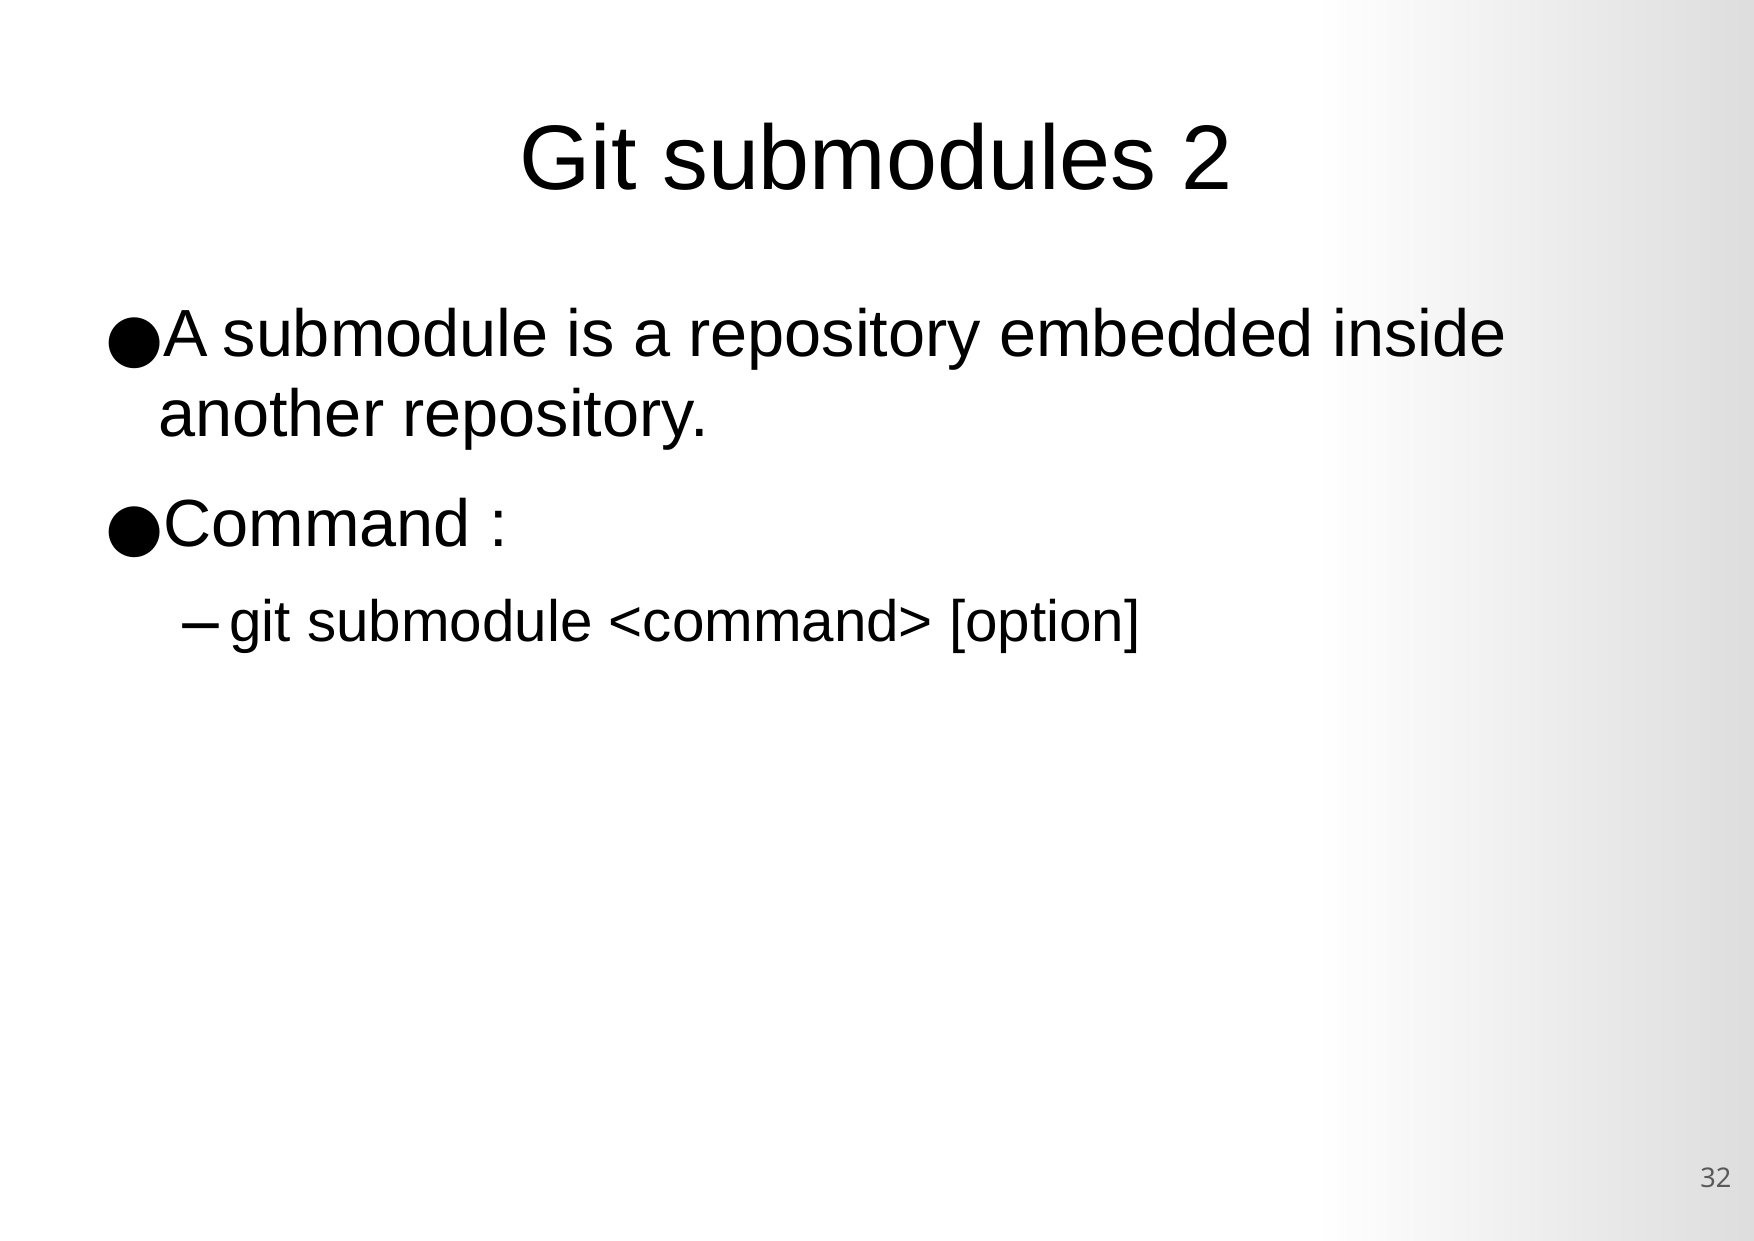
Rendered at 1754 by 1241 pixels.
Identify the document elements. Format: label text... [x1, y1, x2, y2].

text_box A submodule is a repository embedded inside another repository. Command : git submodule <command> [option] [87, 290, 1666, 1010]
text_box Git submodules 2 [87, 49, 1666, 257]
slide_number [1641, 1145, 1747, 1241]
